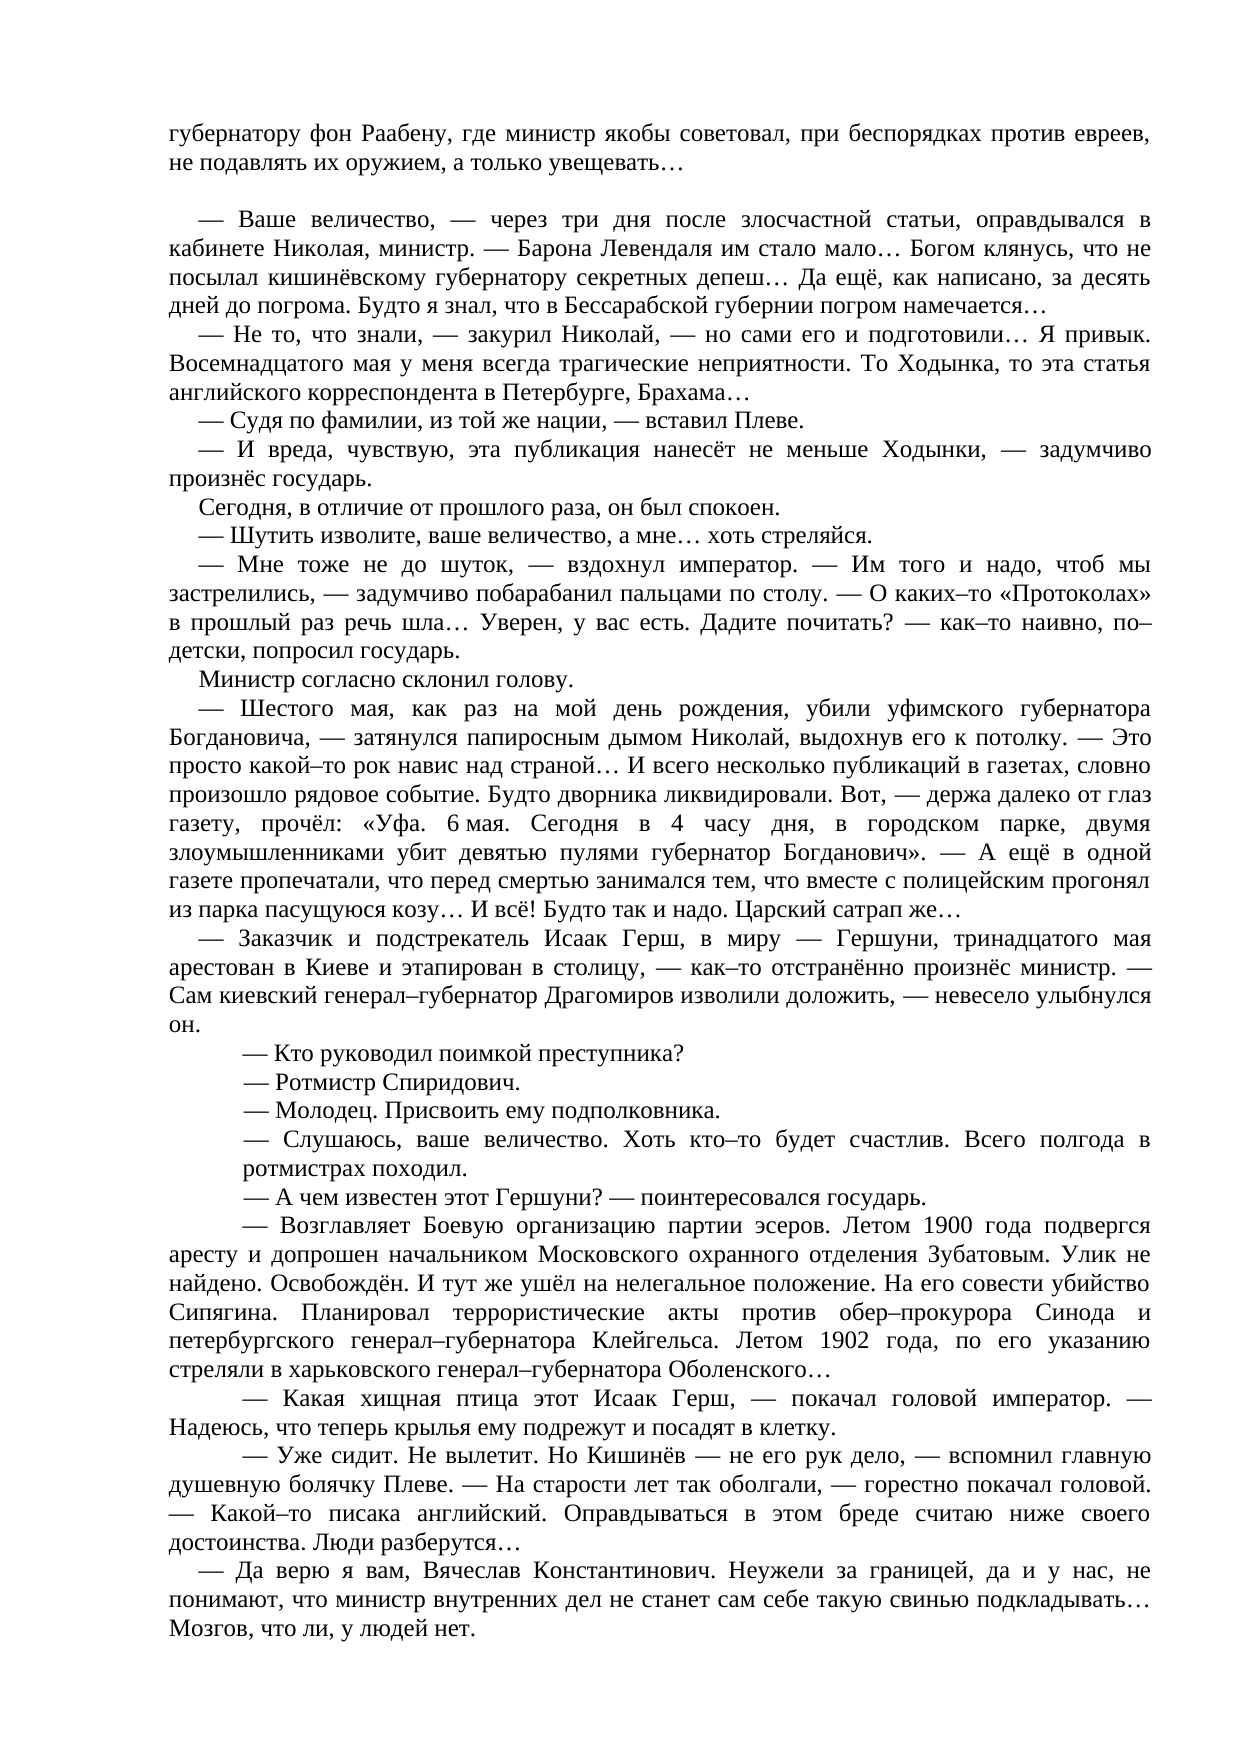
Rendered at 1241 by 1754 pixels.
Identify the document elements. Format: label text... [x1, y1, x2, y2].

text — Да верю я вам, Вячеслав Константинович. Неужели за границей, да и у нас, не понимают, что министр внутренних дел не станет сам себе такую свинью подкладывать… Мозгов, что ли, у людей нет. [169, 1556, 1152, 1642]
text — Заказчик и подстрекатель Исаак Герш, в миру — Гершуни, тринадцатого мая арестован в Киеве и этапирован в столицу, — как–то отстранённо произнёс министр. — Сам киевский генерал–губернатор Драгомиров изволили доложить, — невесело улыбнулся он. [169, 923, 1152, 1038]
text — Уже сидит. Не вылетит. Но Кишинёв — не его рук дело, — вспомнил главную душевную болячку Плеве. — На старости лет так оболгали, — горестно покачал головой. — Какой–то писака английский. Оправдываться в этом бреде считаю ниже своего достоинства. Люди разберутся… [169, 1441, 1152, 1556]
text — А чем известен этот Гершуни? — поинтересовался государь. [242, 1182, 1152, 1211]
text — Кто руководил поимкой преступника? [169, 1038, 1152, 1067]
text — Шестого мая, как раз на мой день рождения, убили уфимского губернатора Богдановича, — затянулся папиросным дымом Николай, выдохнув его к потолку. — Это просто какой–то рок навис над страной… И всего несколько публикаций в газетах, словно произошло рядовое событие. Будто дворника ликвидировали. Вот, — держа далеко от глаз газету, прочёл: «Уфа. 6 мая. Сегодня в 4 часу дня, в городском парке, двумя злоумышленниками убит девятью пулями губернатор Богданович». — А ещё в одной газете пропечатали, что перед смертью занимался тем, что вместе с полицейским прогонял из парка пасущуюся козу… И всё! Будто так и надо. Царский сатрап же… [169, 693, 1152, 923]
text — Мне тоже не до шуток, — вздохнул император. — Им того и надо, чтоб мы застрелились, — задумчиво побарабанил пальцами по столу. — О каких–то «Протоколах» в прошлый раз речь шла… Уверен, у вас есть. Дадите почитать? — как–то наивно, по–детски, попросил государь. [169, 549, 1152, 664]
text — Шутить изволите, ваше величество, а мне… хоть стреляйся. [169, 521, 1152, 549]
text Министр согласно склонил голову. [169, 664, 1152, 693]
text — Молодец. Присвоить ему подполковника. [242, 1096, 1152, 1124]
text — Ротмистр Спиридович. [242, 1067, 1152, 1096]
text — Возглавляет Боевую организацию партии эсеров. Летом 1900 года подвергся аресту и допрошен начальником Московского охранного отделения Зубатовым. Улик не найдено. Освобождён. И тут же ушёл на нелегальное положение. На его совести убийство Сипягина. Планировал террористические акты против обер–прокурора Синода и петербургского генерал–губернатора Клейгельса. Летом 1902 года, по его указанию стреляли в харьковского генерал–губернатора Оболенского… [169, 1211, 1152, 1383]
text — Судя по фамилии, из той же нации, — вставил Плеве. [169, 406, 1152, 434]
text губернатору фон Раабену, где министр якобы советовал, при беспорядках против евреев, не подавлять их оружием, а только увещевать… [169, 118, 1152, 176]
text — Не то, что знали, — закурил Николай, — но сами его и подготовили… Я привык. Восемнадцатого мая у меня всегда трагические неприятности. То Ходынка, то эта статья английского корреспондента в Петербурге, Брахама… [169, 319, 1152, 406]
text Сегодня, в отличие от прошлого раза, он был спокоен. [169, 492, 1152, 521]
text — Какая хищная птица этот Исаак Герш, — покачал головой император. — Надеюсь, что теперь крылья ему подрежут и посадят в клетку. [169, 1383, 1152, 1441]
text — Ваше величество, — через три дня после злосчастной статьи, оправдывался в кабинете Николая, министр. — Барона Левендаля им стало мало… Богом клянусь, что не посылал кишинёвскому губернатору секретных депеш… Да ещё, как написано, за десять дней до погрома. Будто я знал, что в Бессарабской губернии погром намечается… [169, 204, 1152, 319]
text — И вреда, чувствую, эта публикация нанесёт не меньше Ходынки, — задумчиво произнёс государь. [169, 434, 1152, 492]
text — Слушаюсь, ваше величество. Хоть кто–то будет счастлив. Всего полгода в ротмистрах походил. [242, 1124, 1152, 1182]
